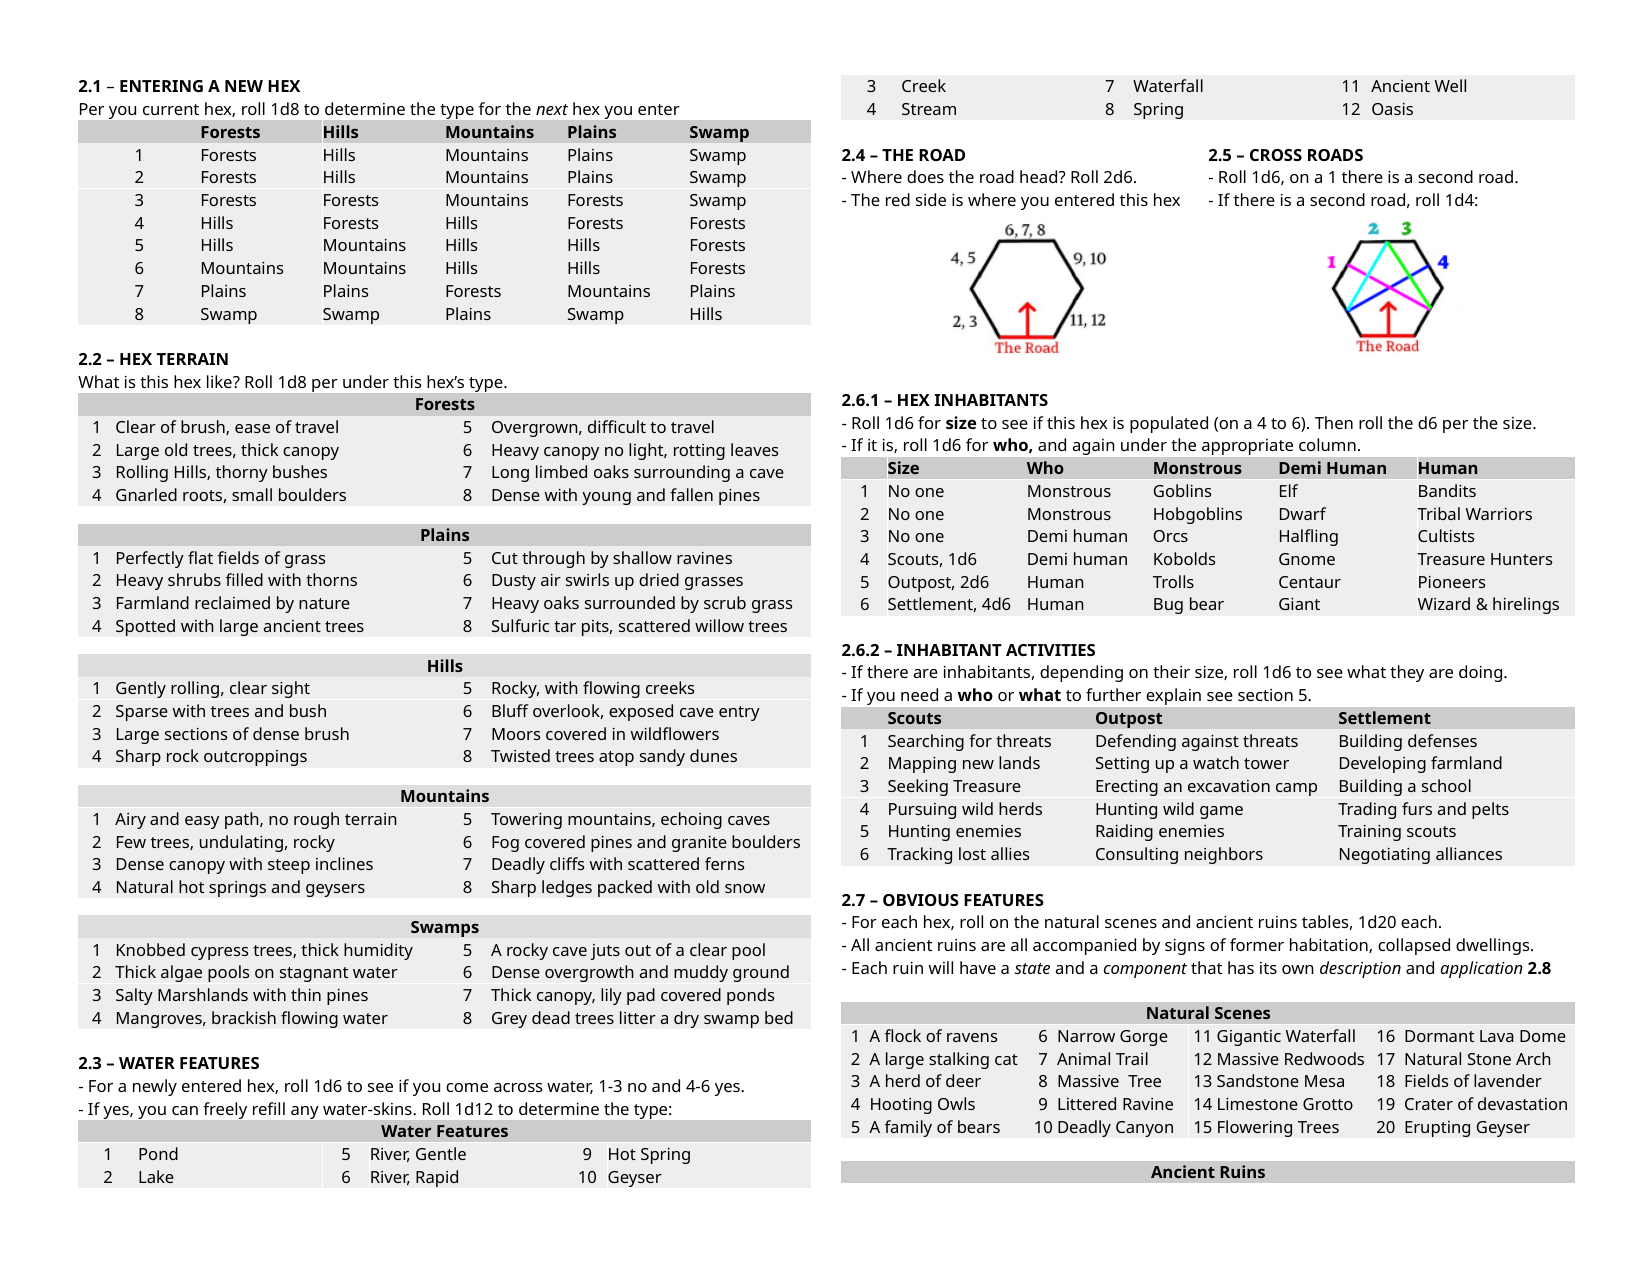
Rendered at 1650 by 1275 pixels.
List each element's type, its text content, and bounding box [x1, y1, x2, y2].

table_cell 6 [323, 1165, 369, 1188]
table_cell River, Rapid [370, 1165, 567, 1188]
table_cell Plains [78, 524, 811, 546]
table_cell Dusty air swirls up dried grasses [491, 569, 811, 592]
table_cell Fields of lavender [1404, 1070, 1575, 1093]
text - For each hex, roll on the natural scenes and ancient ruins tables, 1d20 each. [841, 911, 1575, 934]
table_header Plains [567, 120, 689, 143]
table_cell No one [888, 525, 1027, 548]
table_cell Negotiating alliances [1338, 843, 1575, 866]
table_cell 1 [78, 677, 115, 699]
table_header [841, 707, 887, 729]
table_cell Searching for threats [887, 729, 1095, 752]
table_cell 1 [78, 416, 115, 438]
table_cell Flowering Trees [1216, 1115, 1376, 1138]
picture [927, 216, 1123, 366]
table_cell Plains [567, 166, 689, 188]
text What is this hex like? Roll 1d8 per under this hex’s type. [78, 370, 811, 393]
table_cell Forests [323, 189, 445, 211]
table_cell 6 [444, 830, 491, 853]
table_cell [78, 768, 811, 785]
table_cell 11 [1189, 1025, 1216, 1047]
table_cell Natural hot springs and geysers [115, 876, 444, 898]
text - Each ruin will have a state and a component that has its own description and application 2.8 [841, 956, 1575, 1002]
table_cell 5 [841, 820, 887, 843]
table_cell 9 [1029, 1093, 1057, 1115]
table_cell Hills [445, 234, 567, 257]
table_header Mountains [445, 120, 567, 143]
table_cell Hills [445, 211, 567, 234]
table_cell 4 [841, 548, 887, 570]
table_cell Gnarled roots, small boulders [115, 484, 444, 506]
table_cell Heavy oaks surrounded by scrub grass [491, 592, 811, 614]
table_cell Swamp [567, 302, 689, 325]
table_cell Hills [78, 654, 811, 677]
table_cell Clear of brush, ease of travel [115, 416, 444, 438]
table_cell 7 [444, 853, 491, 876]
table_cell Dense overgrowth and muddy ground [491, 961, 811, 983]
table_cell Human [1027, 593, 1153, 616]
table_cell 8 [1086, 98, 1133, 120]
text - Roll 1d6 for size to see if this hex is populated (on a 4 to 6). Then roll the d6 per the size. [841, 411, 1575, 434]
table_cell 1 [841, 480, 887, 502]
table_cell Forests [689, 211, 811, 234]
table_cell 7 [444, 984, 491, 1006]
table_cell 3 [841, 75, 901, 98]
table_cell 6 [444, 961, 491, 983]
table_cell Bandits [1418, 480, 1575, 502]
table_cell 2 [78, 166, 200, 188]
table_header Natural Scenes [841, 1002, 1575, 1024]
table_cell [78, 637, 811, 654]
table_cell Bug bear [1153, 593, 1278, 616]
table_cell 14 [1189, 1093, 1216, 1115]
table_cell [841, 211, 1208, 389]
table_cell Plains [689, 279, 811, 302]
table_cell 2 [78, 961, 115, 983]
table_cell Mountains [567, 279, 689, 302]
table_cell 4 [78, 484, 115, 506]
table_cell 1 [78, 143, 200, 166]
table_header [841, 457, 887, 479]
table_cell 1 [78, 546, 115, 569]
table_cell Narrow Gorge [1057, 1025, 1188, 1047]
table_header Who [1027, 457, 1153, 479]
table_cell Plains [567, 143, 689, 166]
table_cell Mangroves, brackish flowing water [115, 1006, 444, 1029]
table_cell 3 [841, 775, 887, 797]
text - For a newly entered hex, roll 1d6 to see if you come across water, 1-3 no and 4-6 yes. [78, 1074, 811, 1097]
table_cell 2 [78, 830, 115, 853]
table_cell Few trees, undulating, rocky [115, 830, 444, 853]
table_cell 12 [1330, 98, 1371, 120]
table_cell Thick algae pools on stagnant water [115, 961, 444, 983]
table_cell Human [1027, 570, 1153, 593]
table_cell 5 [841, 570, 887, 593]
table_cell Moors covered in wildflowers [491, 722, 811, 745]
table_cell 1 [841, 729, 887, 752]
table_cell 1 [78, 938, 115, 961]
table_cell Elf [1278, 480, 1417, 502]
table_cell 6 [444, 569, 491, 592]
table_cell - The red side is where you entered this hex [841, 189, 1208, 211]
table_cell Limestone Grotto [1216, 1093, 1376, 1115]
text 2.7 – OBVIOUS FEATURES [841, 888, 1575, 911]
table_cell Mountains [78, 785, 811, 807]
table_cell Mountains [445, 189, 567, 211]
table_cell 2 [78, 700, 115, 722]
table_cell Goblins [1153, 480, 1278, 502]
table_header Size [888, 457, 1027, 479]
table_cell 3 [78, 984, 115, 1006]
table_cell 18 [1376, 1070, 1404, 1093]
table_header Forests [200, 120, 322, 143]
table_cell 1 [841, 1025, 869, 1047]
table_cell 9 [567, 1143, 607, 1165]
table_cell Hills [445, 257, 567, 279]
text - All ancient ruins are all accompanied by signs of former habitation, collapsed dwellings. [841, 934, 1575, 956]
table_header Forests [78, 393, 811, 416]
table_cell 5 [444, 546, 491, 569]
table_cell Mountains [323, 257, 445, 279]
table_header Scouts [887, 707, 1095, 729]
table_cell Dense with young and fallen pines [491, 484, 811, 506]
table_cell Gigantic Waterfall [1216, 1025, 1376, 1047]
table_cell Demi human [1027, 548, 1153, 570]
table_cell 19 [1376, 1093, 1404, 1115]
table_cell Littered Ravine [1057, 1093, 1188, 1115]
table_cell 4 [78, 876, 115, 898]
text - If it is, roll 1d6 for who, and again under the appropriate column. [841, 434, 1575, 457]
table_cell Pursuing wild herds [887, 798, 1095, 820]
table_cell Swamp [323, 302, 445, 325]
table_header [78, 120, 200, 143]
table_cell Forests [689, 257, 811, 279]
table_cell Stream [901, 98, 1086, 120]
table_cell Gently rolling, clear sight [115, 677, 444, 699]
table_cell Bluff overlook, exposed cave entry [491, 700, 811, 722]
table_cell 7 [1029, 1047, 1057, 1070]
table_cell Rocky, with flowing creeks [491, 677, 811, 699]
table_cell 8 [444, 876, 491, 898]
table_header Ancient Ruins [841, 1161, 1575, 1183]
table_cell Wizard & hirelings [1418, 593, 1575, 616]
table_cell No one [888, 502, 1027, 525]
table_cell 15 [1189, 1115, 1216, 1138]
table_header Hills [323, 120, 445, 143]
table_cell Thick canopy, lily pad covered ponds [491, 984, 811, 1006]
table_cell Outpost, 2d6 [888, 570, 1027, 593]
table_cell 13 [1189, 1070, 1216, 1093]
table_cell 2 [78, 569, 115, 592]
table_cell Ancient Well [1371, 75, 1575, 98]
table_cell 16 [1376, 1025, 1404, 1047]
table_cell Farmland reclaimed by nature [115, 592, 444, 614]
table_cell 12 [1189, 1047, 1216, 1070]
table_cell Building a school [1338, 775, 1575, 797]
table_cell A large stalking cat [869, 1047, 1029, 1070]
table_cell Sharp ledges packed with old snow [491, 876, 811, 898]
table_cell Hills [567, 234, 689, 257]
table_cell 7 [1086, 75, 1133, 98]
table_cell 1 [78, 1143, 138, 1165]
table_cell Mountains [445, 166, 567, 188]
text - If yes, you can freely refill any water-skins. Roll 1d12 to determine the type: [78, 1097, 811, 1120]
table_header Swamp [689, 120, 811, 143]
table_cell Orcs [1153, 525, 1278, 548]
table_header Outpost [1095, 707, 1338, 729]
table_cell - Where does the road head? Roll 2d6. [841, 166, 1208, 188]
table_cell Swamps [78, 915, 811, 938]
table_cell Hooting Owls [869, 1093, 1029, 1115]
table_cell Monstrous [1027, 480, 1153, 502]
table_cell Natural Stone Arch [1404, 1047, 1575, 1070]
table_cell Forests [445, 279, 567, 302]
table_cell Cultists [1418, 525, 1575, 548]
table_cell Erupting Geyser [1404, 1115, 1575, 1138]
table_cell No one [888, 480, 1027, 502]
table_cell Crater of devastation [1404, 1093, 1575, 1115]
table_cell 3 [78, 592, 115, 614]
table_cell [78, 506, 811, 523]
table_cell Waterfall [1133, 75, 1330, 98]
table_cell Erecting an excavation camp [1095, 775, 1338, 797]
table_cell Sharp rock outcroppings [115, 745, 444, 768]
table_cell 6 [1029, 1025, 1057, 1047]
table_cell Halfling [1278, 525, 1417, 548]
table_cell Forests [567, 211, 689, 234]
table_cell Rolling Hills, thorny bushes [115, 461, 444, 484]
table_cell Perfectly flat fields of grass [115, 546, 444, 569]
table_cell 4 [841, 798, 887, 820]
table_cell 6 [444, 700, 491, 722]
table_cell Sulfuric tar pits, scattered willow trees [491, 614, 811, 637]
table_cell Hills [323, 143, 445, 166]
table_header Demi Human [1278, 457, 1417, 479]
table_cell 1 [78, 808, 115, 830]
table_cell 8 [444, 484, 491, 506]
table_cell Fog covered pines and granite boulders [491, 830, 811, 853]
table_cell 4 [78, 1006, 115, 1029]
table_cell Trolls [1153, 570, 1278, 593]
table_cell 2 [841, 1047, 869, 1070]
table_cell [78, 898, 811, 915]
table_cell Heavy shrubs filled with thorns [115, 569, 444, 592]
table_cell 3 [78, 461, 115, 484]
table_cell Dormant Lava Dome [1404, 1025, 1575, 1047]
table_cell 10 [1029, 1115, 1057, 1138]
table_cell 5 [78, 234, 200, 257]
table_cell Training scouts [1338, 820, 1575, 843]
text 2.6.1 – HEX INHABITANTS [841, 389, 1575, 411]
table_cell Forests [567, 189, 689, 211]
table_cell 6 [444, 438, 491, 461]
table_cell Kobolds [1153, 548, 1278, 570]
table_cell Demi human [1027, 525, 1153, 548]
table_cell Animal Trail [1057, 1047, 1188, 1070]
table_cell Hills [323, 166, 445, 188]
table_cell Settlement, 4d6 [888, 593, 1027, 616]
table_cell Hunting enemies [887, 820, 1095, 843]
table_cell Salty Marshlands with thin pines [115, 984, 444, 1006]
table_cell Mapping new lands [887, 752, 1095, 775]
table_header Settlement [1338, 707, 1575, 729]
table_header Monstrous [1153, 457, 1278, 479]
text - If there are inhabitants, depending on their size, roll 1d6 to see what they are doing. [841, 661, 1575, 684]
table_cell 3 [841, 525, 887, 548]
table_cell 11 [1330, 75, 1371, 98]
table_cell 5 [323, 1143, 369, 1165]
table_cell 4 [841, 1093, 869, 1115]
table_cell Treasure Hunters [1418, 548, 1575, 570]
text 2.1 – ENTERING A NEW HEX [78, 75, 811, 98]
table_cell Pioneers [1418, 570, 1575, 593]
table_cell Lake [138, 1165, 322, 1188]
table_cell 4 [78, 745, 115, 768]
table_cell Monstrous [1027, 502, 1153, 525]
table_cell A family of bears [869, 1115, 1029, 1138]
table_cell Dwarf [1278, 502, 1417, 525]
table_cell 4 [78, 614, 115, 637]
table_cell Mountains [445, 143, 567, 166]
table_cell Hills [200, 211, 322, 234]
text 2.6.2 – INHABITANT ACTIVITIES [841, 638, 1575, 661]
table_cell Forests [689, 234, 811, 257]
table_cell Hunting wild game [1095, 798, 1338, 820]
table_cell Hobgoblins [1153, 502, 1278, 525]
table_cell Overgrown, difficult to travel [491, 416, 811, 438]
table_header 2.5 – CROSS ROADS [1208, 143, 1575, 166]
table_cell 5 [444, 938, 491, 961]
table_cell 5 [444, 808, 491, 830]
table_cell 8 [444, 614, 491, 637]
table_cell Tracking lost allies [887, 843, 1095, 866]
table_cell Hills [689, 302, 811, 325]
table_cell Plains [445, 302, 567, 325]
table_cell Hills [567, 257, 689, 279]
table_header Human [1418, 457, 1575, 479]
table_cell 8 [444, 745, 491, 768]
table_cell A herd of deer [869, 1070, 1029, 1093]
table_cell Building defenses [1338, 729, 1575, 752]
table_cell 7 [78, 279, 200, 302]
table_cell 7 [444, 592, 491, 614]
table_cell Heavy canopy no light, rotting leaves [491, 438, 811, 461]
table_cell Dense canopy with steep inclines [115, 853, 444, 876]
table_cell 8 [1029, 1070, 1057, 1093]
table_cell Spring [1133, 98, 1330, 120]
table_cell Knobbed cypress trees, thick humidity [115, 938, 444, 961]
table_cell Pond [138, 1143, 322, 1165]
table_cell Plains [323, 279, 445, 302]
table_cell Deadly cliffs with scattered ferns [491, 853, 811, 876]
table_cell Forests [323, 211, 445, 234]
table_cell Mountains [200, 257, 322, 279]
table_cell 8 [78, 302, 200, 325]
table_cell Sandstone Mesa [1216, 1070, 1376, 1093]
table_cell 2 [78, 1165, 138, 1188]
table_cell 6 [841, 843, 887, 866]
table_cell Swamp [689, 166, 811, 188]
table_cell 5 [444, 416, 491, 438]
table_cell 2 [78, 438, 115, 461]
table_header Water Features [78, 1120, 811, 1142]
text Per you current hex, roll 1d8 to determine the type for the next hex you enter [78, 98, 811, 120]
table_cell Plains [200, 279, 322, 302]
table_cell Towering mountains, echoing caves [491, 808, 811, 830]
picture [1289, 217, 1482, 364]
table_cell 10 [567, 1165, 607, 1188]
table_cell 20 [1376, 1115, 1404, 1138]
table_cell A flock of ravens [869, 1025, 1029, 1047]
table_cell Hot Spring [608, 1143, 811, 1165]
table_cell 3 [78, 853, 115, 876]
table_cell Giant [1278, 593, 1417, 616]
table_cell [1208, 211, 1575, 389]
table_cell Forests [200, 166, 322, 188]
table_cell 17 [1376, 1047, 1404, 1070]
table_cell Geyser [608, 1165, 811, 1188]
table_cell Massive Tree [1057, 1070, 1188, 1093]
table_cell Forests [200, 143, 322, 166]
table_cell Scouts, 1d6 [888, 548, 1027, 570]
table_cell Swamp [689, 143, 811, 166]
text - If you need a who or what to further explain see section 5. [841, 684, 1575, 707]
table_cell Sparse with trees and bush [115, 700, 444, 722]
table_cell 5 [444, 677, 491, 699]
table_cell Deadly Canyon [1057, 1115, 1188, 1138]
table_cell Swamp [200, 302, 322, 325]
text 2.3 – WATER FEATURES [78, 1052, 811, 1074]
table_cell Long limbed oaks surrounding a cave [491, 461, 811, 484]
table_cell 5 [841, 1115, 869, 1138]
table_cell 2 [841, 752, 887, 775]
table_cell Spotted with large ancient trees [115, 614, 444, 637]
table_cell Forests [200, 189, 322, 211]
table_cell Gnome [1278, 548, 1417, 570]
table_cell Developing farmland [1338, 752, 1575, 775]
table_cell Setting up a watch tower [1095, 752, 1338, 775]
table_cell Mountains [323, 234, 445, 257]
table_cell Creek [901, 75, 1086, 98]
table_cell Tribal Warriors [1418, 502, 1575, 525]
table_cell Swamp [689, 189, 811, 211]
table_cell 7 [444, 461, 491, 484]
text 2.2 – HEX TERRAIN [78, 347, 811, 370]
table_cell Hills [200, 234, 322, 257]
table_cell 4 [78, 211, 200, 234]
table_cell 4 [841, 98, 901, 120]
table_cell Grey dead trees litter a dry swamp bed [491, 1006, 811, 1029]
table_cell Seeking Treasure [887, 775, 1095, 797]
table_cell 7 [444, 722, 491, 745]
table_cell Airy and easy path, no rough terrain [115, 808, 444, 830]
table_cell - If there is a second road, roll 1d4: [1208, 189, 1575, 211]
table_cell Trading furs and pelts [1338, 798, 1575, 820]
table_cell - Roll 1d6, on a 1 there is a second road. [1208, 166, 1575, 188]
table_cell 6 [841, 593, 887, 616]
table_cell Large sections of dense brush [115, 722, 444, 745]
table_cell Cut through by shallow ravines [491, 546, 811, 569]
table_cell 8 [444, 1006, 491, 1029]
table_cell A rocky cave juts out of a clear pool [491, 938, 811, 961]
table_cell 3 [78, 722, 115, 745]
table_cell Raiding enemies [1095, 820, 1338, 843]
table_cell Centaur [1278, 570, 1417, 593]
table_cell Large old trees, thick canopy [115, 438, 444, 461]
table_cell 6 [78, 257, 200, 279]
table_header 2.4 – THE ROAD [841, 143, 1208, 166]
table_cell 2 [841, 502, 887, 525]
table_cell River, Gentle [370, 1143, 567, 1165]
table_cell 3 [841, 1070, 869, 1093]
table_cell Twisted trees atop sandy dunes [491, 745, 811, 768]
table_cell Defending against threats [1095, 729, 1338, 752]
table_cell Consulting neighbors [1095, 843, 1338, 866]
table_cell Massive Redwoods [1216, 1047, 1376, 1070]
table_cell Oasis [1371, 98, 1575, 120]
table_cell 3 [78, 189, 200, 211]
